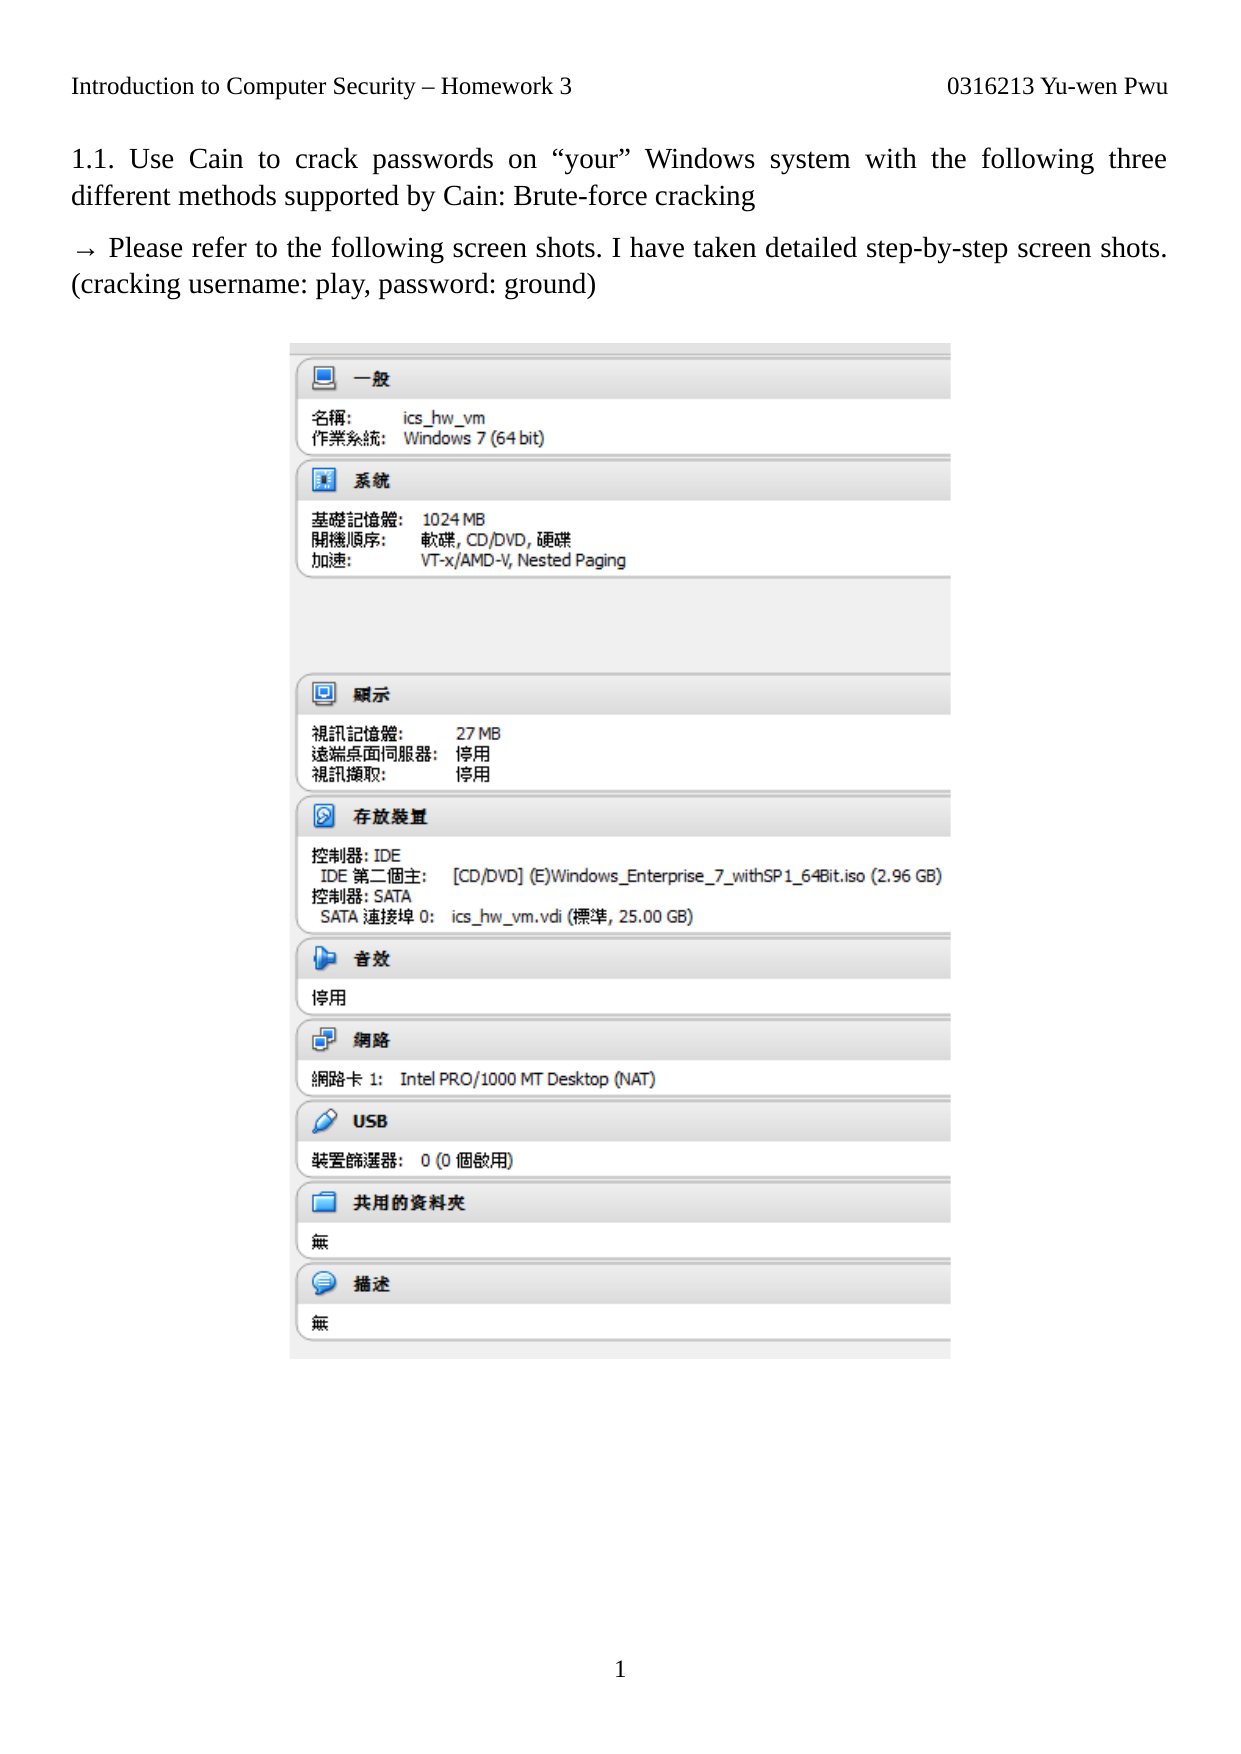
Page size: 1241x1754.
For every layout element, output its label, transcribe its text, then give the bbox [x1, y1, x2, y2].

text 1.1. Use Cain to crack passwords on “your” Windows system with the following three different methods supported by Cain: Brute-force cracking [71, 141, 1169, 212]
text → Please refer to the following screen shots. I have taken detailed step-by-step screen shots. (cracking username: play, password: ground) [71, 230, 1169, 300]
picture [289, 343, 951, 1359]
